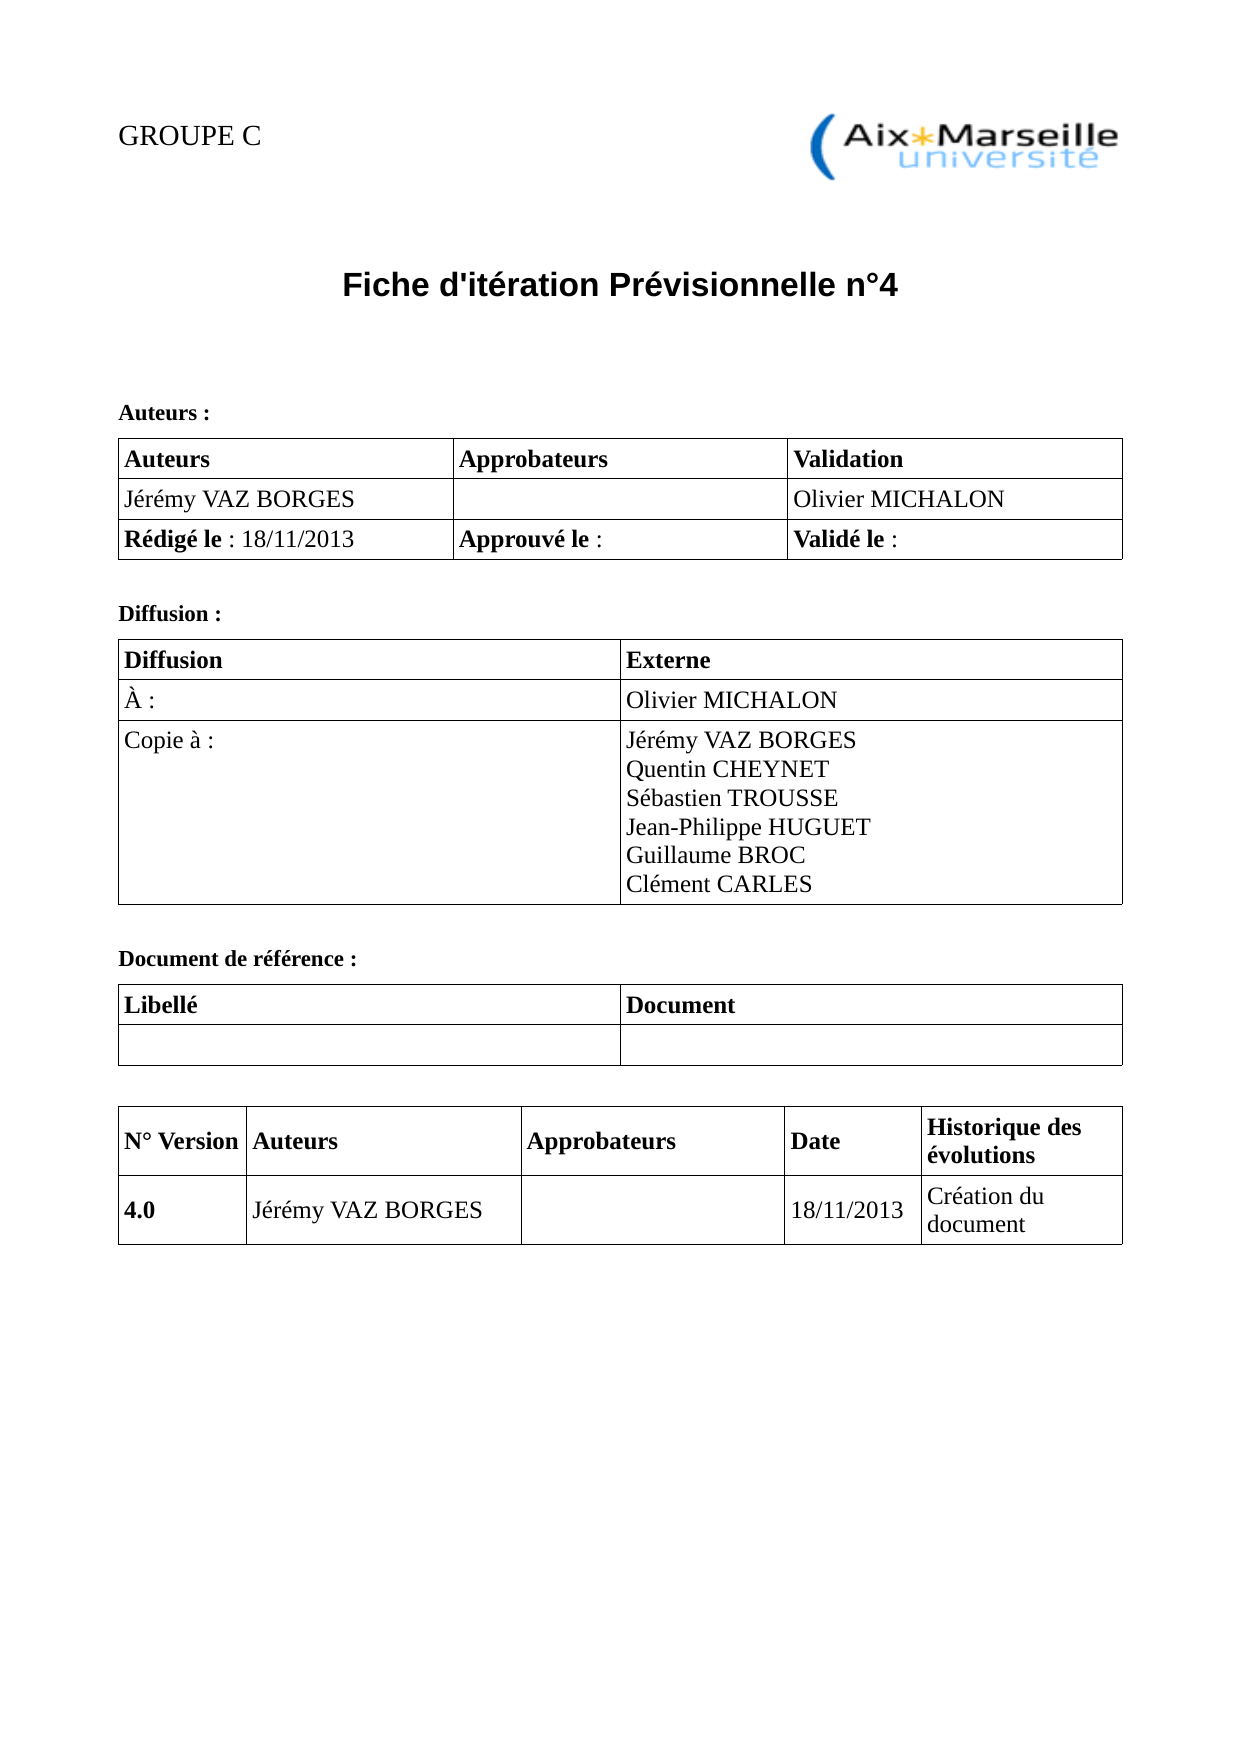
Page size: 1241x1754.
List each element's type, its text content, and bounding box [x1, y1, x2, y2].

table_cell [621, 1025, 1122, 1064]
table_cell Validé le : [788, 520, 1122, 559]
table_header Document [621, 985, 1122, 1024]
table_header Approbateurs [454, 439, 787, 478]
subtitle Fiche d'itération Prévisionnelle n°4 [118, 265, 1122, 304]
table_cell Jérémy VAZ BORGES [119, 479, 453, 518]
table_header Approbateurs [522, 1107, 784, 1175]
table_cell [454, 479, 787, 518]
table_cell Approuvé le : [454, 520, 787, 559]
table_cell Jérémy VAZ BORGES [247, 1176, 521, 1244]
table_cell Jérémy VAZ BORGES Quentin CHEYNET Sébastien TROUSSE Jean-Philippe HUGUET Guillaume BROC Clément CARLES [621, 721, 1122, 904]
table_cell Création du document [922, 1176, 1122, 1244]
table_header Diffusion [119, 640, 620, 679]
table_cell Rédigé le : 18/11/2013 [119, 520, 453, 559]
table_header Auteurs [119, 439, 453, 478]
table_header Externe [621, 640, 1122, 679]
table_cell [119, 1025, 620, 1064]
table_cell Copie à : [119, 721, 620, 904]
table_cell Olivier MICHALON [621, 680, 1122, 719]
text Document de référence : [118, 945, 1122, 971]
table_cell À : [119, 680, 620, 719]
table_cell 4.0 [119, 1176, 246, 1244]
table_header Auteurs [247, 1107, 521, 1175]
table_cell 18/11/2013 [785, 1176, 921, 1244]
text Diffusion : [118, 600, 1122, 626]
table_header N° Version [119, 1107, 246, 1175]
table_cell [522, 1176, 784, 1244]
table_cell Olivier MICHALON [788, 479, 1122, 518]
text GROUPE C [118, 118, 802, 152]
table_header Historique des évolutions [922, 1107, 1122, 1175]
table_header Date [785, 1107, 921, 1175]
table_header Libellé [119, 985, 620, 1024]
table_header Validation [788, 439, 1122, 478]
text Auteurs : [118, 399, 1122, 425]
